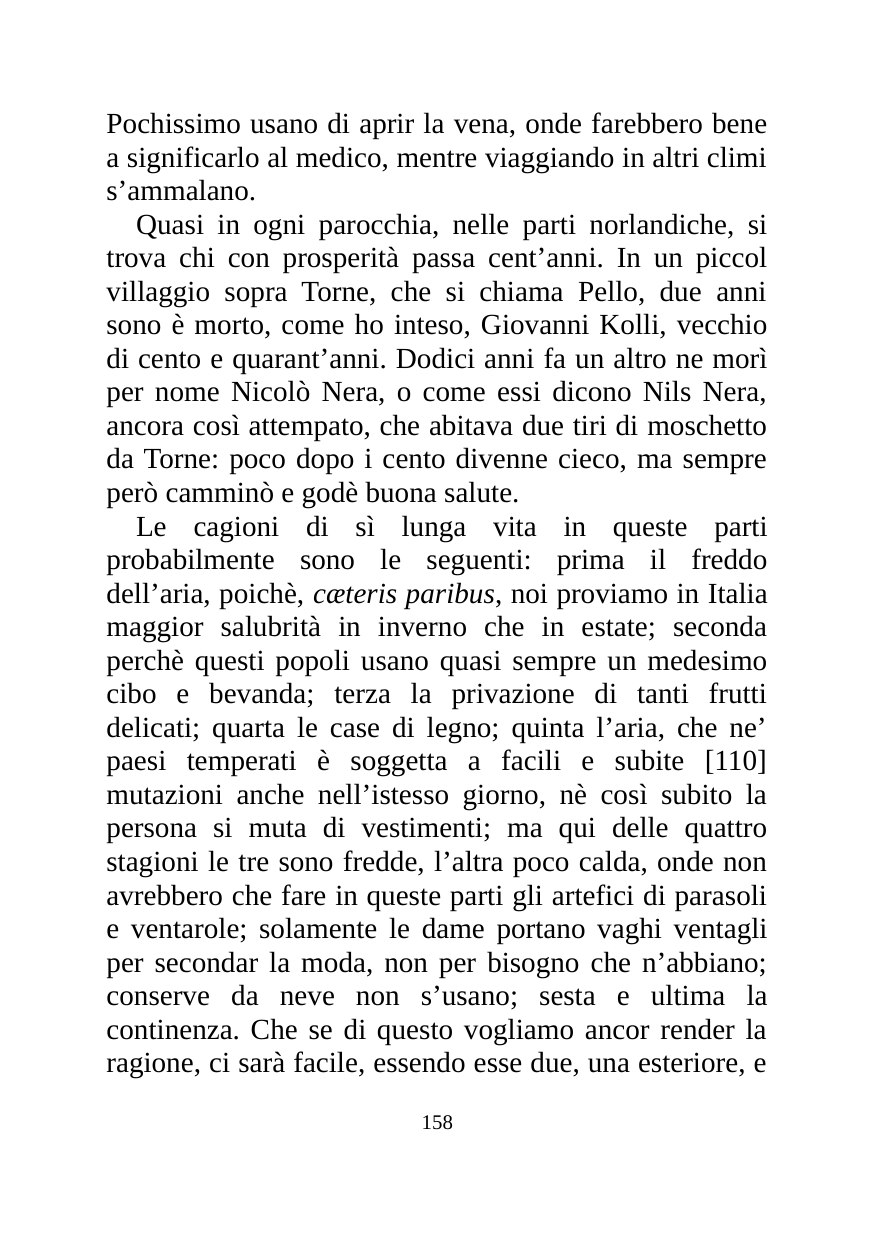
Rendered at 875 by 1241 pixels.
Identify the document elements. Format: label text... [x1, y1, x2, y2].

text Le cagioni di sì lunga vita in queste parti probabilmente sono le seguenti: prima il freddo dell’aria, poichè, cæteris paribus, noi proviamo in Italia maggior salubrità in inverno che in estate; seconda perchè questi popoli usano quasi sempre un medesimo cibo e bevanda; terza la privazione di tanti frutti delicati; quarta le case di legno; quinta l’aria, che ne’ paesi temperati è soggetta a facili e subite [110] mutazioni anche nell’istesso giorno, nè così subito la persona si muta di vestimenti; ma qui delle quattro stagioni le tre sono fredde, l’altra poco calda, onde non avrebbero che fare in queste parti gli artefici di parasoli e ventarole; solamente le dame portano vaghi ventagli per secondar la moda, non per bisogno che n’abbiano; conserve da neve non s’usano; sesta e ultima la continenza. Che se di questo vogliamo ancor render la ragione, ci sarà facile, essendo esse due, una esteriore, e [106, 509, 768, 1079]
text Pochissimo usano di aprir la vena, onde farebbero bene a significarlo al medico, mentre viaggiando in altri climi s’ammalano. [106, 106, 768, 207]
text Quasi in ogni parocchia, nelle parti norlandiche, si trova chi con prosperità passa cent’anni. In un piccol villaggio sopra Torne, che si chiama Pello, due anni sono è morto, come ho inteso, Giovanni Kolli, vecchio di cento e quarant’anni. Dodici anni fa un altro ne morì per nome Nicolò Nera, o come essi dicono Nils Nera, ancora così attempato, che abitava due tiri di moschetto da Torne: poco dopo i cento divenne cieco, ma sempre però camminò e godè buona salute. [106, 207, 768, 509]
